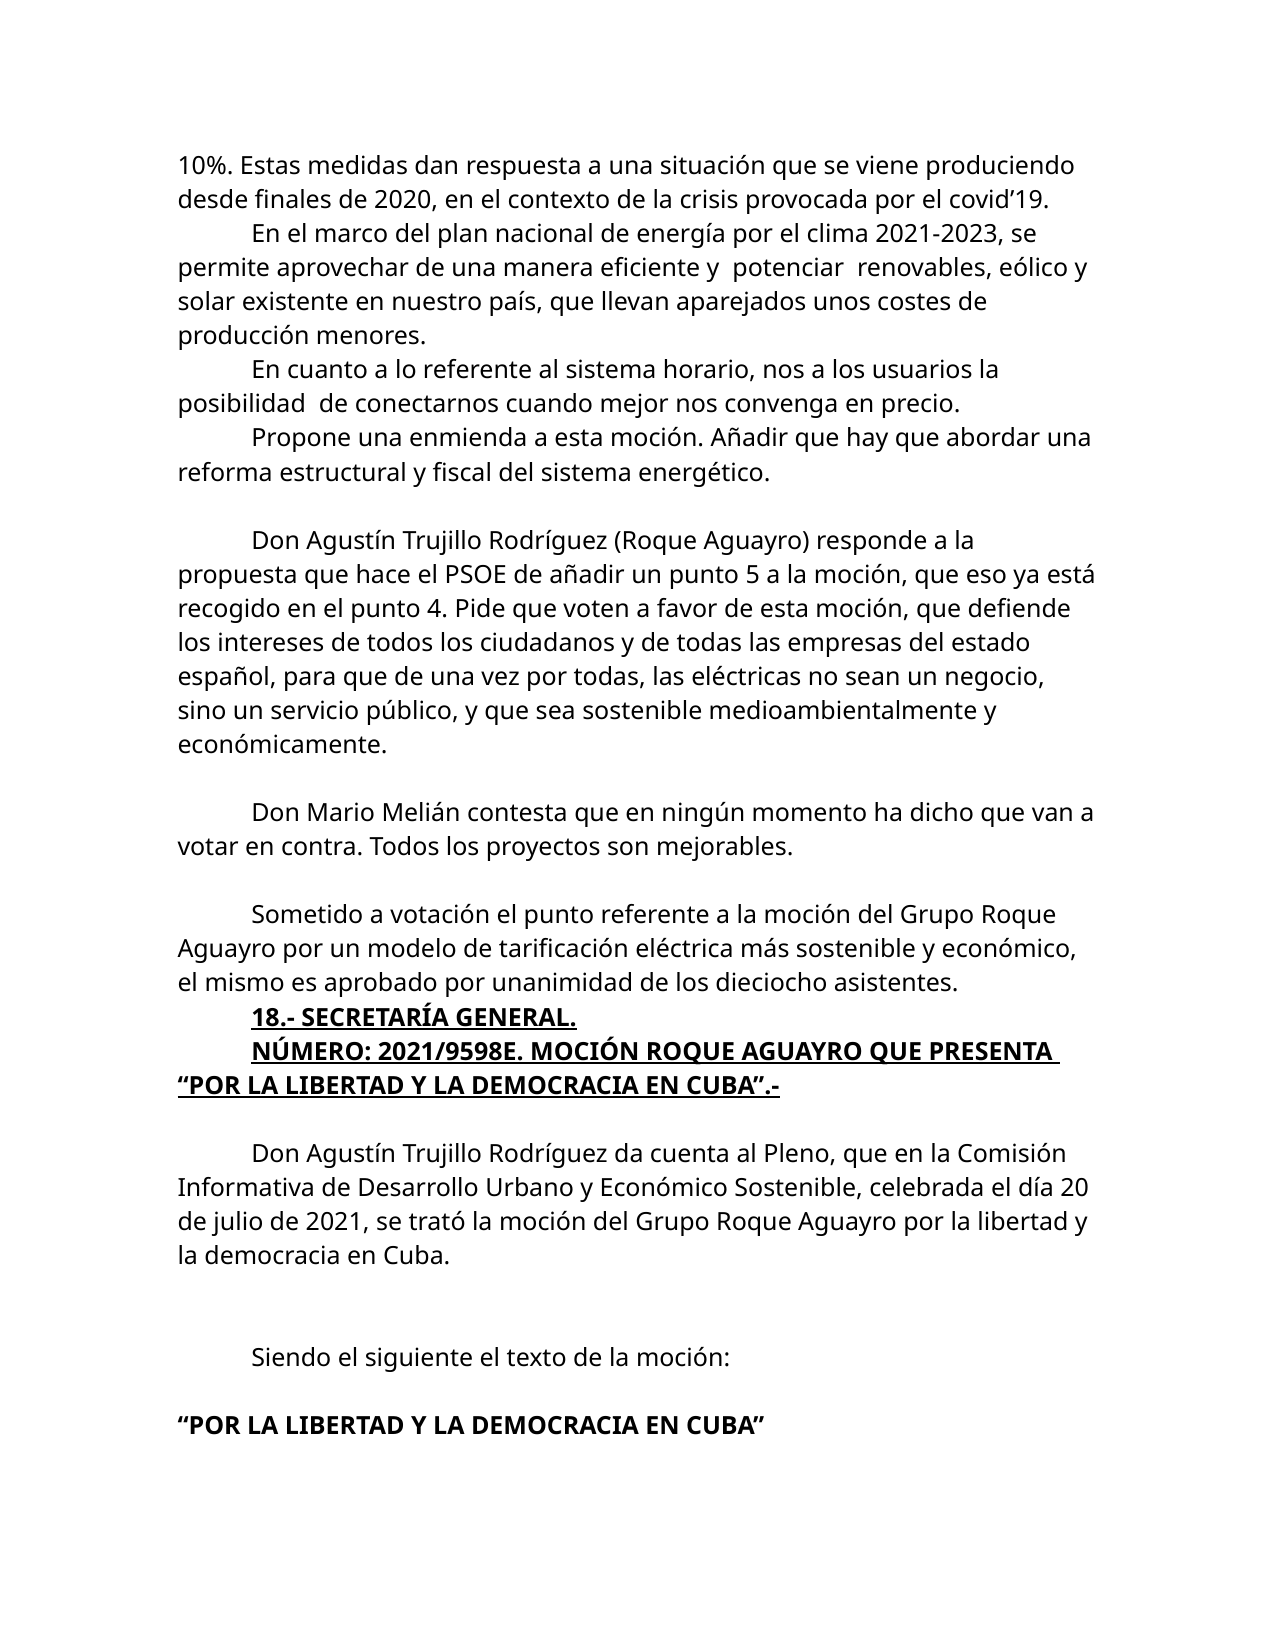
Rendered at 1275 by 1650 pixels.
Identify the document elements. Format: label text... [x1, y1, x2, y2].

text Propone una enmienda a esta moción. Añadir que hay que abordar una reforma estructural y fiscal del sistema energético. [177, 420, 1098, 488]
text Don Agustín Trujillo Rodríguez (Roque Aguayro) responde a la propuesta que hace el PSOE de añadir un punto 5 a la moción, que eso ya está recogido en el punto 4. Pide que voten a favor de esta moción, que defiende los intereses de todos los ciudadanos y de todas las empresas del estado español, para que de una vez por todas, las eléctricas no sean un negocio, sino un servicio público, y que sea sostenible medioambientalmente y económicamente. [177, 522, 1098, 761]
text Sometido a votación el punto referente a la moción del Grupo Roque Aguayro por un modelo de tarificación eléctrica más sostenible y económico, el mismo es aprobado por unanimidad de los dieciocho asistentes. [177, 897, 1098, 999]
text Siendo el siguiente el texto de la moción: [177, 1340, 1098, 1374]
text En el marco del plan nacional de energía por el clima 2021-2023, se permite aprovechar de una manera eficiente y potenciar renovables, eólico y solar existente en nuestro país, que llevan aparejados unos costes de producción menores. [177, 216, 1098, 352]
text 18.- SECRETARÍA GENERAL. [177, 999, 1098, 1033]
text Don Mario Melián contesta que en ningún momento ha dicho que van a votar en contra. Todos los proyectos son mejorables. [177, 795, 1098, 863]
text NÚMERO: 2021/9598E. MOCIÓN ROQUE AGUAYRO QUE PRESENTA “POR LA LIBERTAD Y LA DEMOCRACIA EN CUBA”.- [177, 1033, 1098, 1101]
text “POR LA LIBERTAD Y LA DEMOCRACIA EN CUBA” [177, 1408, 1098, 1442]
text 10%. Estas medidas dan respuesta a una situación que se viene produciendo desde finales de 2020, en el contexto de la crisis provocada por el covid’19. [177, 148, 1098, 216]
text Don Agustín Trujillo Rodríguez da cuenta al Pleno, que en la Comisión Informativa de Desarrollo Urbano y Económico Sostenible, celebrada el día 20 de julio de 2021, se trató la moción del Grupo Roque Aguayro por la libertad y la democracia en Cuba. [177, 1135, 1098, 1272]
text En cuanto a lo referente al sistema horario, nos a los usuarios la posibilidad de conectarnos cuando mejor nos convenga en precio. [177, 352, 1098, 420]
